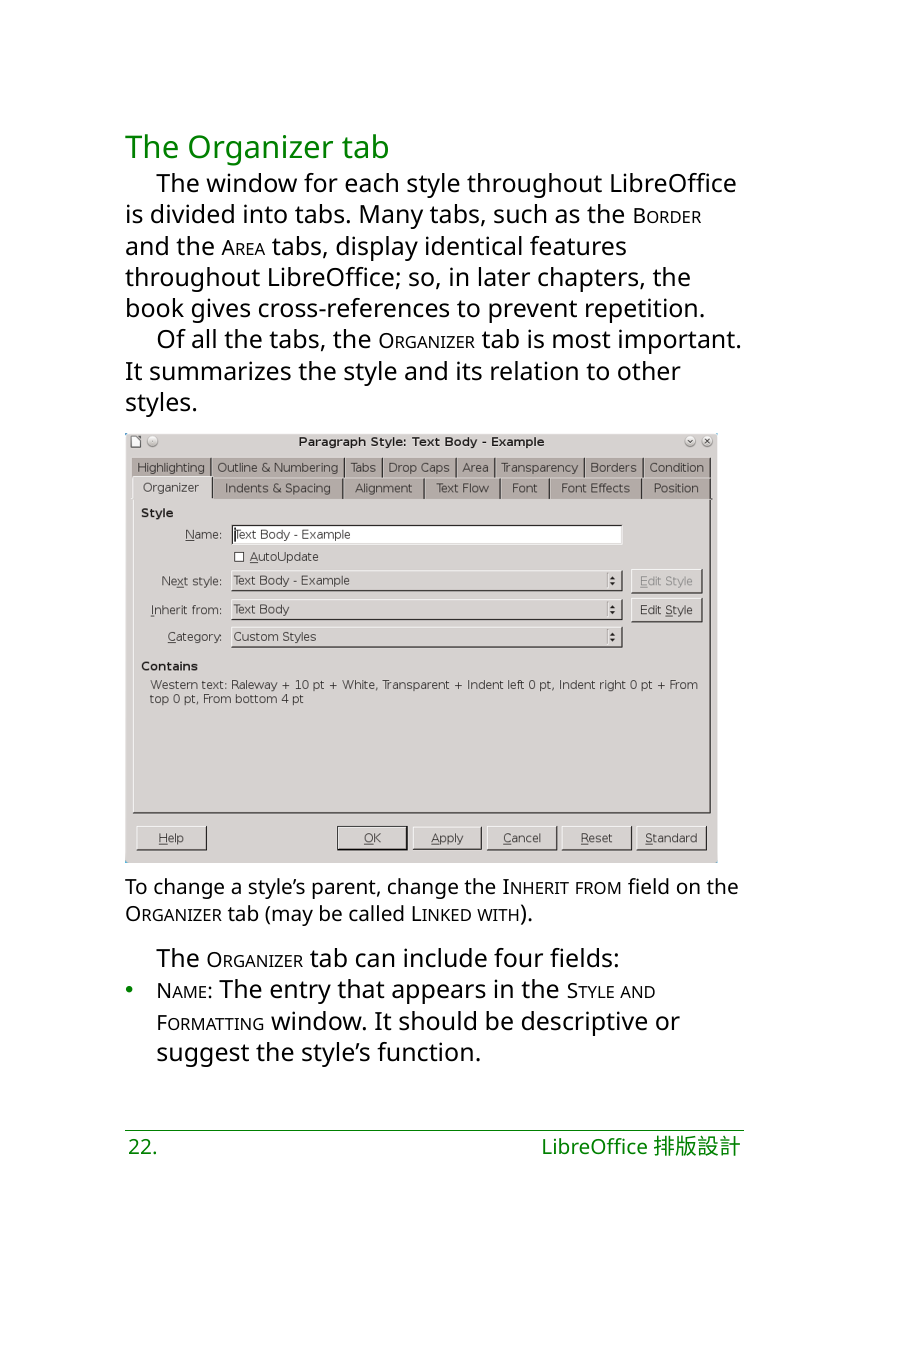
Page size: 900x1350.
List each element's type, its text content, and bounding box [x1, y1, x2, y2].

subtitle The Organizer tab [125, 125, 744, 168]
table_header [125, 433, 744, 865]
text The window for each style throughout LibreOffice is divided into tabs. Many tabs, such as the Border and the Area tabs, display identical features throughout LibreOffice; so, in later chapters, the book gives cross-references to prevent repetition. [125, 168, 744, 324]
picture [125, 433, 718, 863]
text Of all the tabs, the Organizer tab is most important. It summarizes the style and its relation to other styles. [125, 324, 744, 418]
list Name: The entry that appears in the Style and Formatting window. It should be descriptive or suggest the style’s function. [125, 974, 744, 1067]
table_cell To change a style’s parent, change the Inherit from field on the Organizer tab (may be called Linked with). [125, 865, 744, 927]
text The Organizer tab can include four fields: [125, 942, 744, 974]
